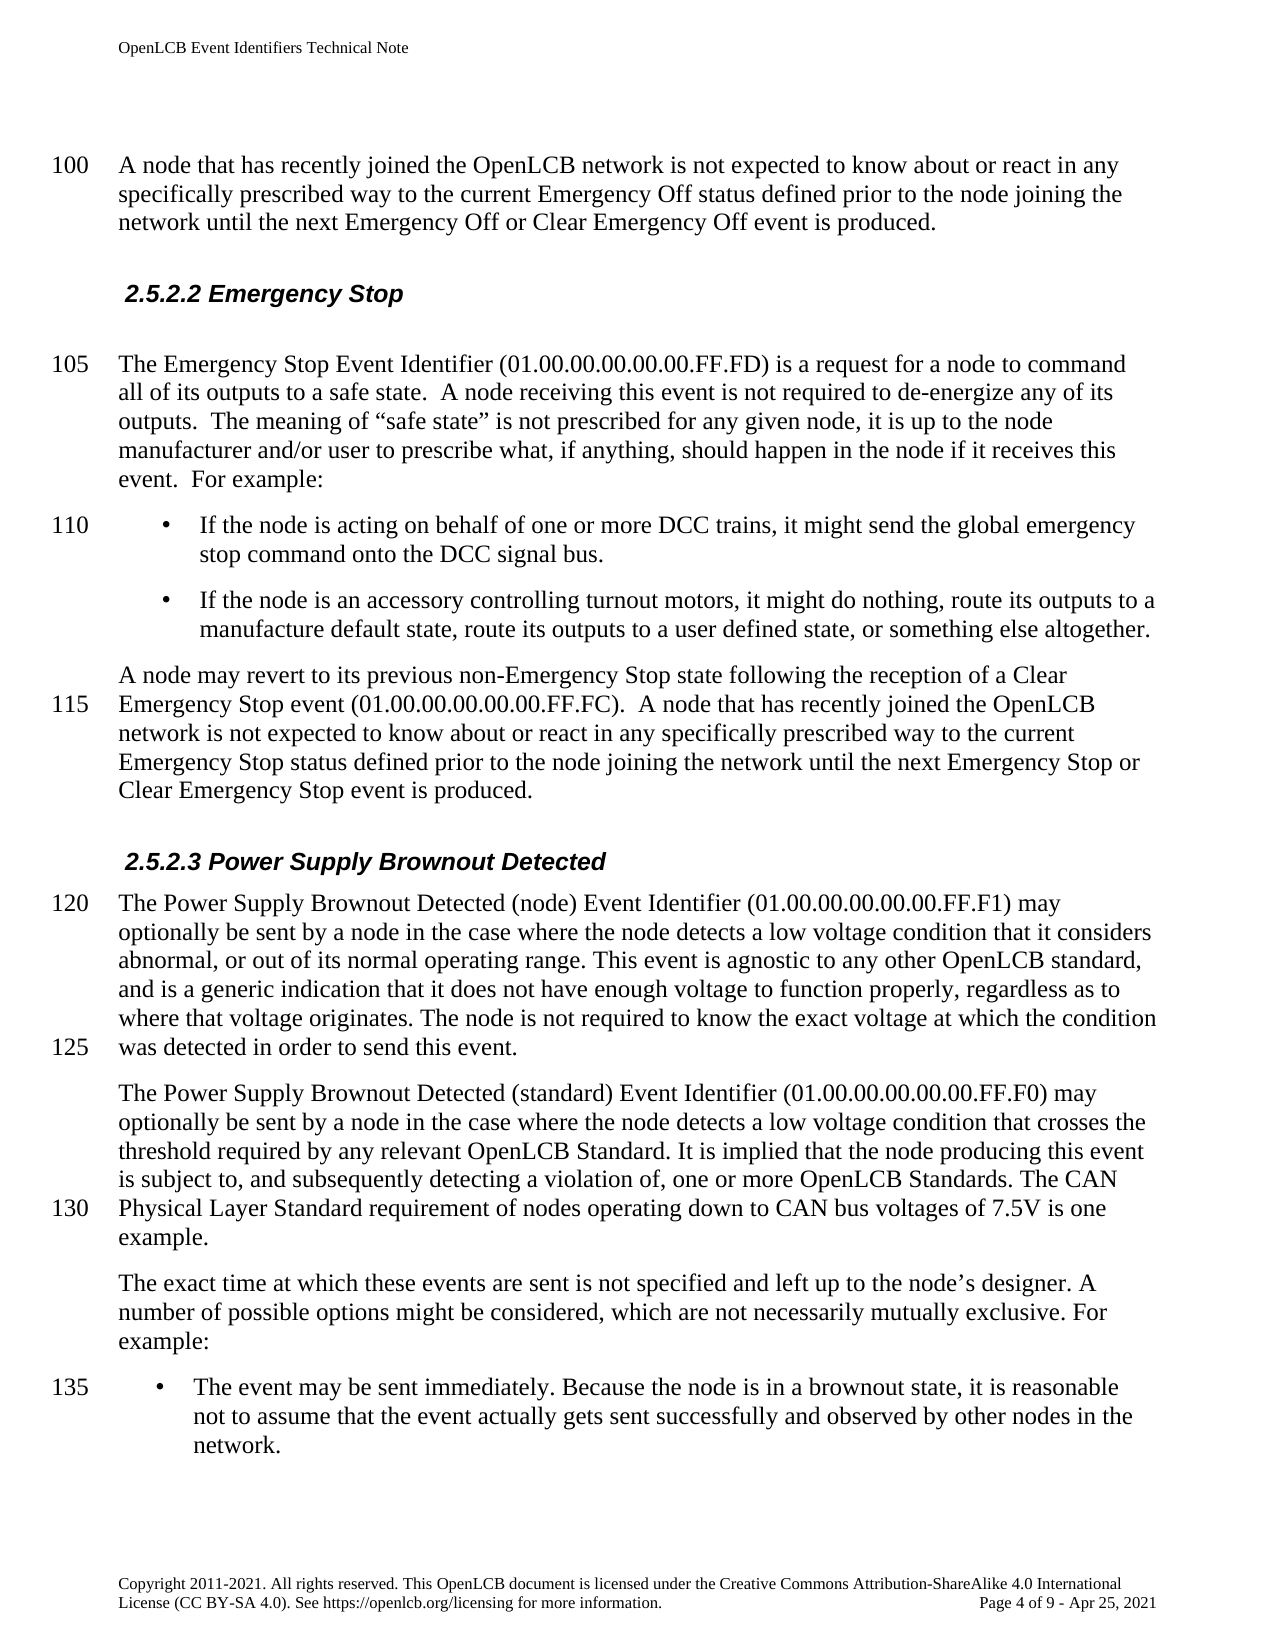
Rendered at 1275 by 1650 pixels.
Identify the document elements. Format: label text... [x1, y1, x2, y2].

text The exact time at which these events are sent is not specified and left up to the node’s designer. A number of possible options might be considered, which are not necessarily mutually exclusive. For example: [118, 1268, 1157, 1355]
subtitle Emergency Stop [118, 279, 1157, 307]
text A node that has recently joined the OpenLCB network is not expected to know about or react in any specifically prescribed way to the current Emergency Off status defined prior to the node joining the network until the next Emergency Off or Clear Emergency Off event is produced. [118, 150, 1157, 236]
list If the node is an accessory controlling turnout motors, it might do nothing, route its outputs to a manufacture default state, route its outputs to a user defined state, or something else altogether. [162, 585, 1157, 643]
subtitle Power Supply Brownout Detected [118, 847, 1157, 876]
text A node may revert to its previous non-Emergency Stop state following the reception of a Clear Emergency Stop event (01.00.00.00.00.00.FF.FC). A node that has recently joined the OpenLCB network is not expected to know about or react in any specifically prescribed way to the current Emergency Stop status defined prior to the node joining the network until the next Emergency Stop or Clear Emergency Stop event is produced. [118, 661, 1157, 804]
list The event may be sent immediately. Because the node is in a brownout state, it is reasonable not to assume that the event actually gets sent successfully and observed by other nodes in the network. [156, 1372, 1157, 1459]
text The Power Supply Brownout Detected (standard) Event Identifier (01.00.00.00.00.00.FF.F0) may optionally be sent by a node in the case where the node detects a low voltage condition that crosses the threshold required by any relevant OpenLCB Standard. It is implied that the node producing this event is subject to, and subsequently detecting a violation of, one or more OpenLCB Standards. The CAN Physical Layer Standard requirement of nodes operating down to CAN bus voltages of 7.5V is one example. [118, 1078, 1157, 1251]
text The Emergency Stop Event Identifier (01.00.00.00.00.00.FF.FD) is a request for a node to command all of its outputs to a safe state. A node receiving this event is not required to de-energize any of its outputs. The meaning of “safe state” is not prescribed for any given node, it is up to the node manufacturer and/or user to prescribe what, if anything, should happen in the node if it receives this event. For example: [118, 349, 1157, 492]
list If the node is acting on behalf of one or more DCC trains, it might send the global emergency stop command onto the DCC signal bus. [162, 510, 1157, 568]
text The Power Supply Brownout Detected (node) Event Identifier (01.00.00.00.00.00.FF.F1) may optionally be sent by a node in the case where the node detects a low voltage condition that it considers abnormal, or out of its normal operating range. This event is agnostic to any other OpenLCB standard, and is a generic indication that it does not have enough voltage to function properly, regardless as to where that voltage originates. The node is not required to know the exact voltage at which the condition was detected in order to send this event. [118, 888, 1157, 1061]
